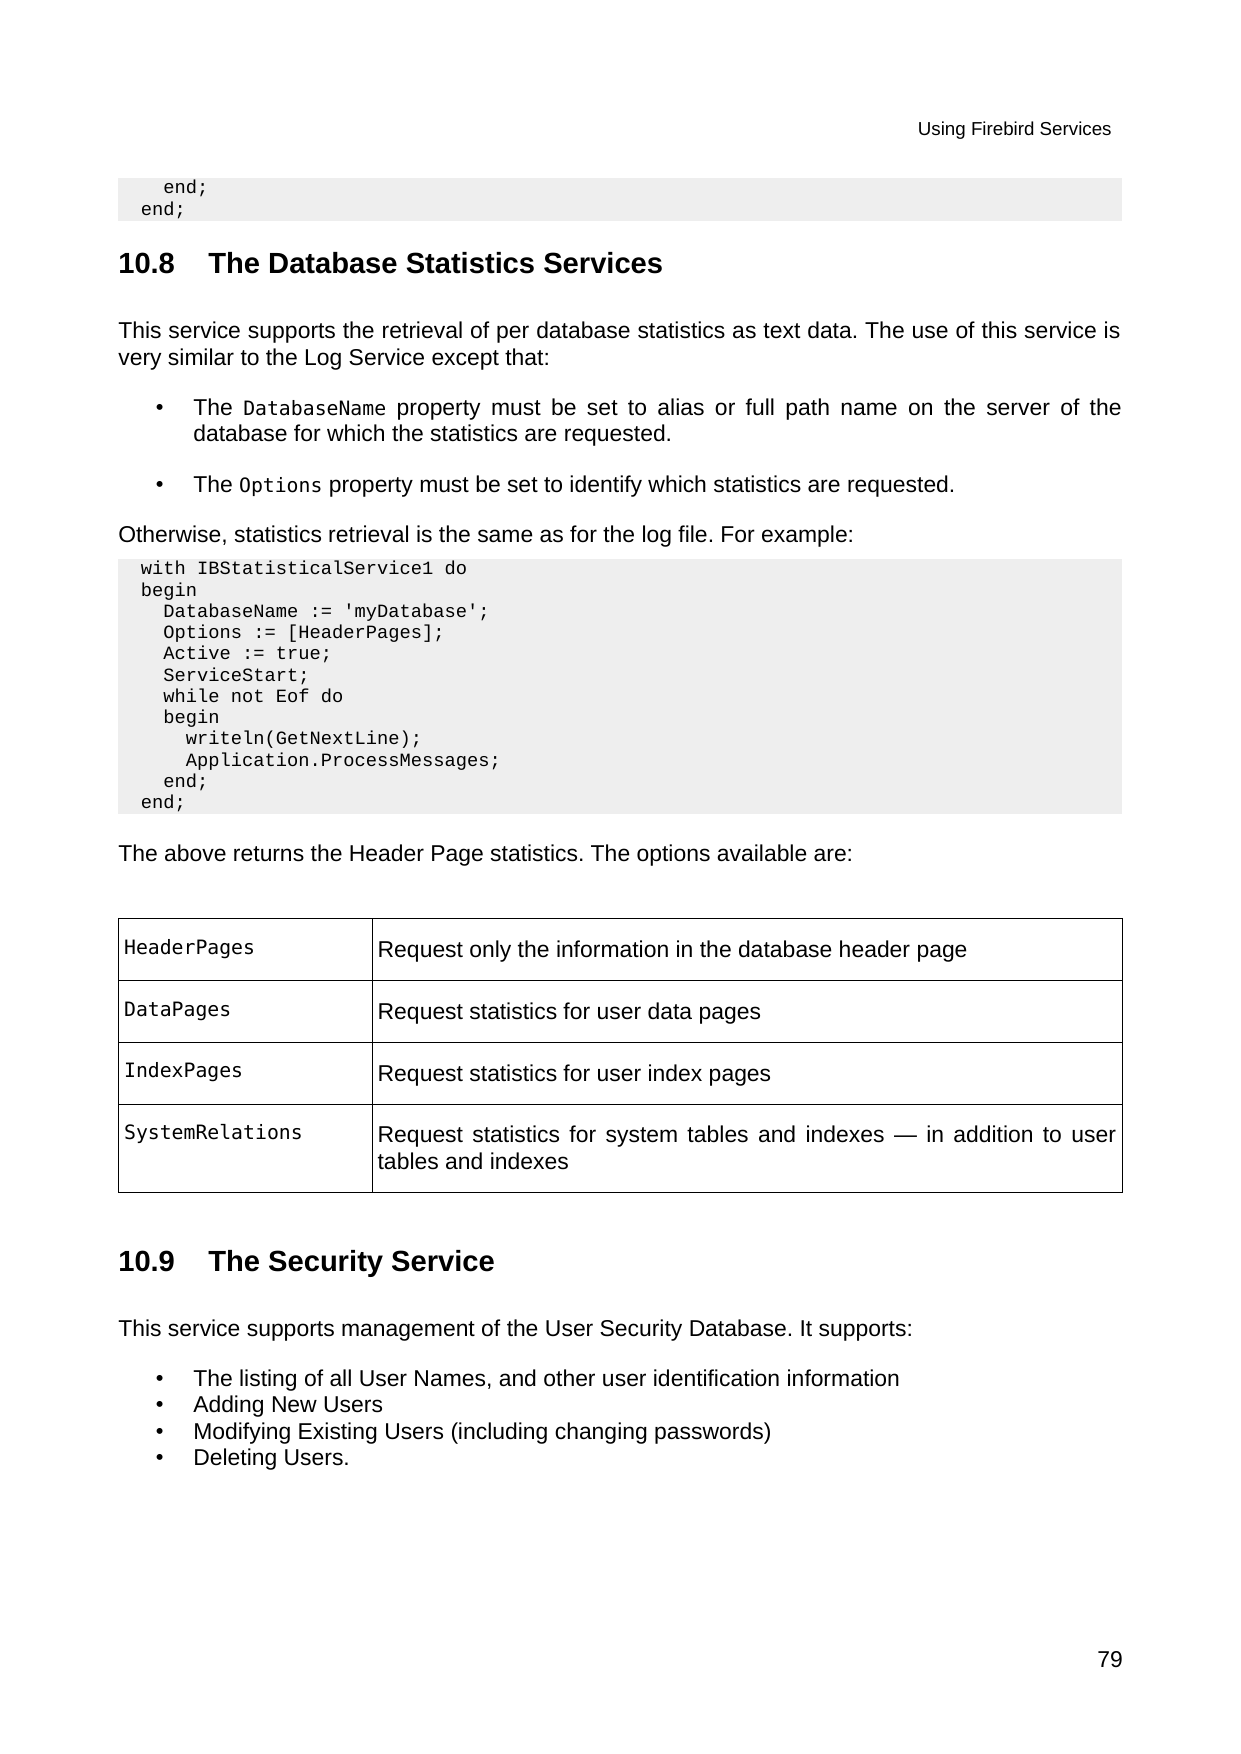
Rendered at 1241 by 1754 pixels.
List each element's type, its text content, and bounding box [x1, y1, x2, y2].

text DatabaseName := 'myDatabase'; [118, 602, 1122, 623]
text end; [118, 772, 1122, 793]
list Deleting Users. [156, 1444, 1122, 1471]
text Application.ProcessMessages; [118, 750, 1122, 772]
text The above returns the Header Page statistics. The options available are: [118, 840, 1122, 892]
text with IBStatisticalService1 do [118, 559, 1122, 580]
table_cell Request statistics for user data pages [373, 981, 1122, 1042]
table_cell Request statistics for user index pages [373, 1043, 1122, 1103]
text Options := [HeaderPages]; [118, 623, 1122, 644]
list The listing of all User Names, and other user identification information [156, 1365, 1122, 1391]
text while not Eof do [118, 687, 1122, 708]
subtitle The Database Statistics Services [118, 246, 1122, 280]
table_cell DataPages [119, 981, 372, 1042]
text writeln(GetNextLine); [118, 729, 1122, 750]
text ServiceStart; [118, 665, 1122, 687]
subtitle The Security Service [118, 1244, 1122, 1277]
table_cell SystemRelations [119, 1105, 372, 1192]
text begin [118, 580, 1122, 602]
text end; [118, 793, 1122, 814]
table_cell IndexPages [119, 1043, 372, 1103]
list Modifying Existing Users (including changing passwords) [156, 1418, 1122, 1444]
text Otherwise, statistics retrieval is the same as for the log file. For example: [118, 521, 1122, 547]
table_header Request only the information in the database header page [373, 919, 1122, 980]
text This service supports management of the User Security Database. It supports: [118, 1315, 1122, 1341]
text end; [118, 178, 1122, 199]
list Adding New Users [156, 1391, 1122, 1418]
text This service supports the retrieval of per database statistics as text data. The use of this service is very similar to the Log Service except that: [118, 317, 1122, 370]
table_cell Request statistics for system tables and indexes — in addition to user tables and indexes [373, 1105, 1122, 1192]
text Active := true; [118, 644, 1122, 665]
text begin [118, 708, 1122, 729]
list The Options property must be set to identify which statistics are requested. [156, 471, 1122, 497]
list The DatabaseName property must be set to alias or full path name on the server of the database for which the statistics are requested. [156, 394, 1122, 447]
text end; [118, 199, 1122, 221]
table_header HeaderPages [119, 919, 372, 980]
